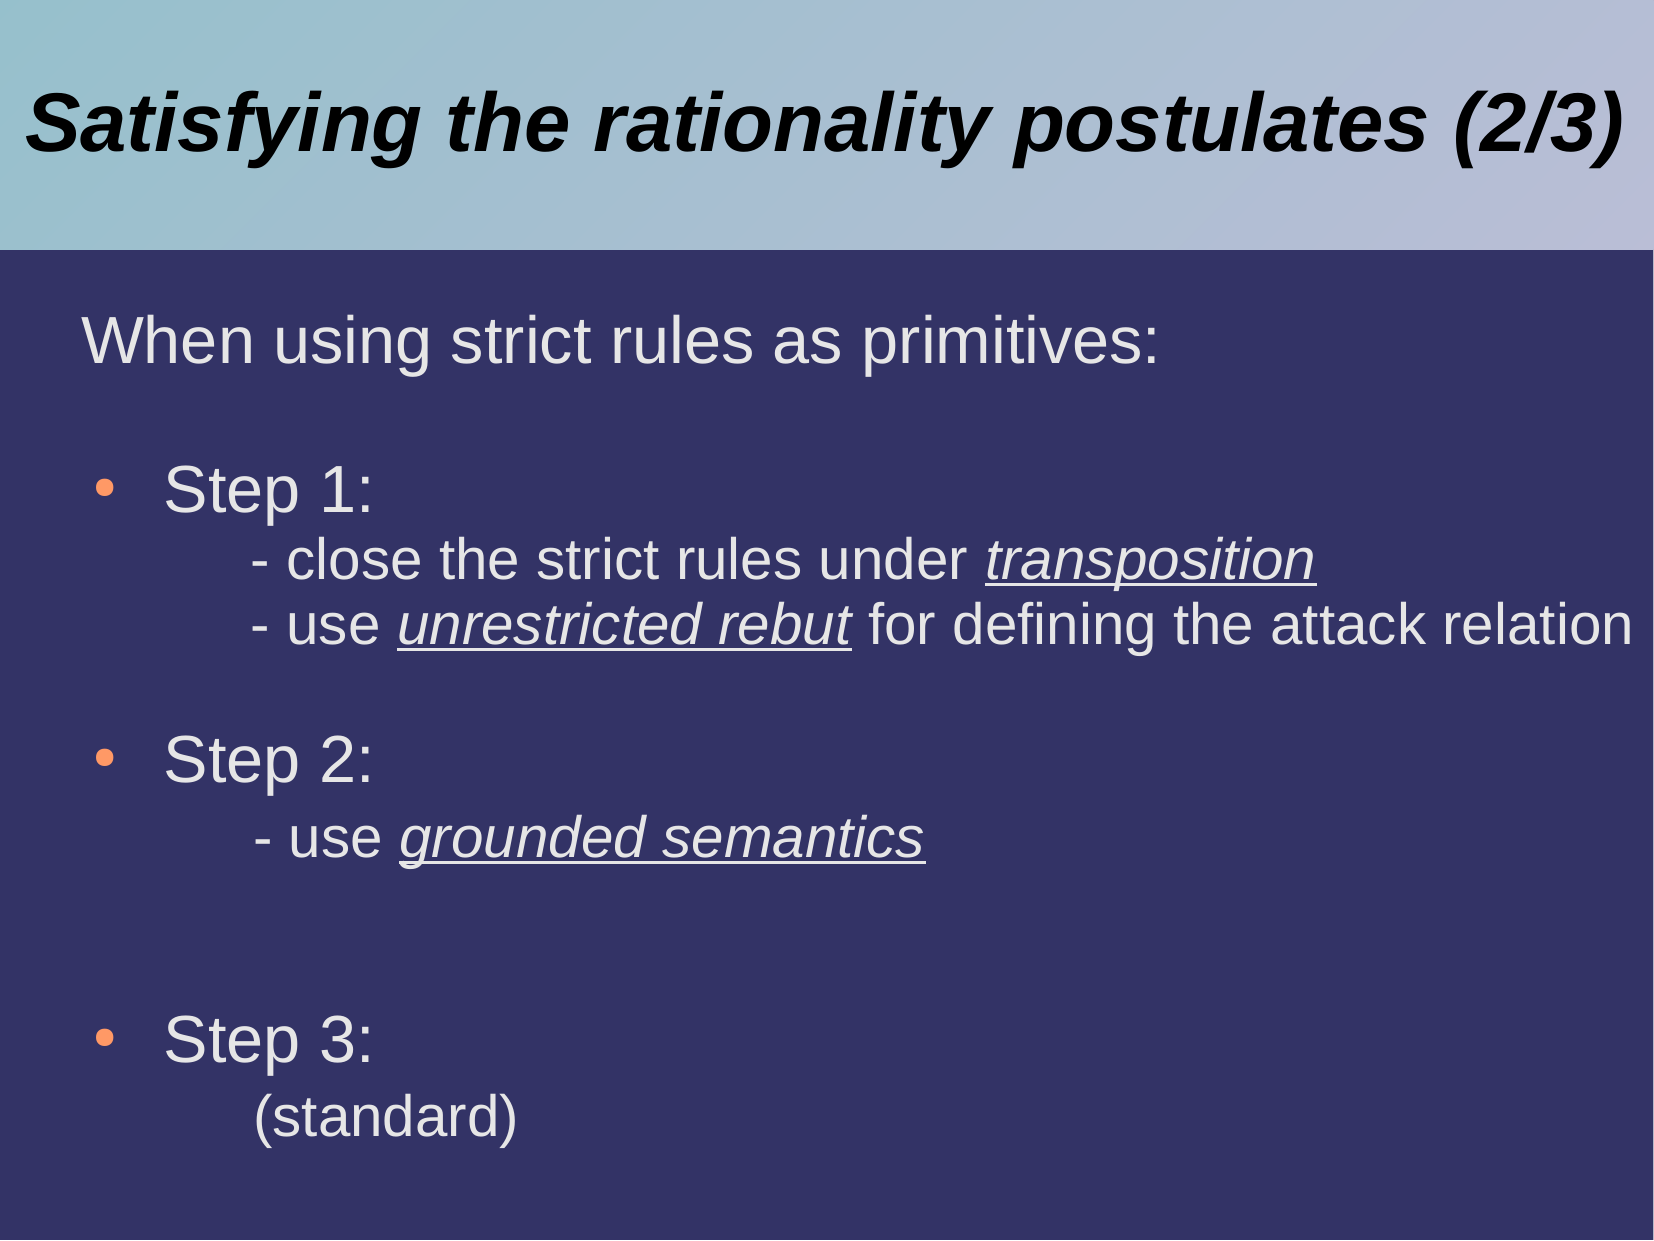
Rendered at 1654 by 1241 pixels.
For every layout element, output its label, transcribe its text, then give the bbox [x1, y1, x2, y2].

list When using strict rules as primitives: Step 1: - close the strict rules under transposition - use unrestricted rebut for defining the attack relation Step 2: - use grounded semantics Step 3: (standard) [69, 302, 1645, 1218]
title Satisfying the rationality postulates (2/3) [1, 19, 1650, 227]
